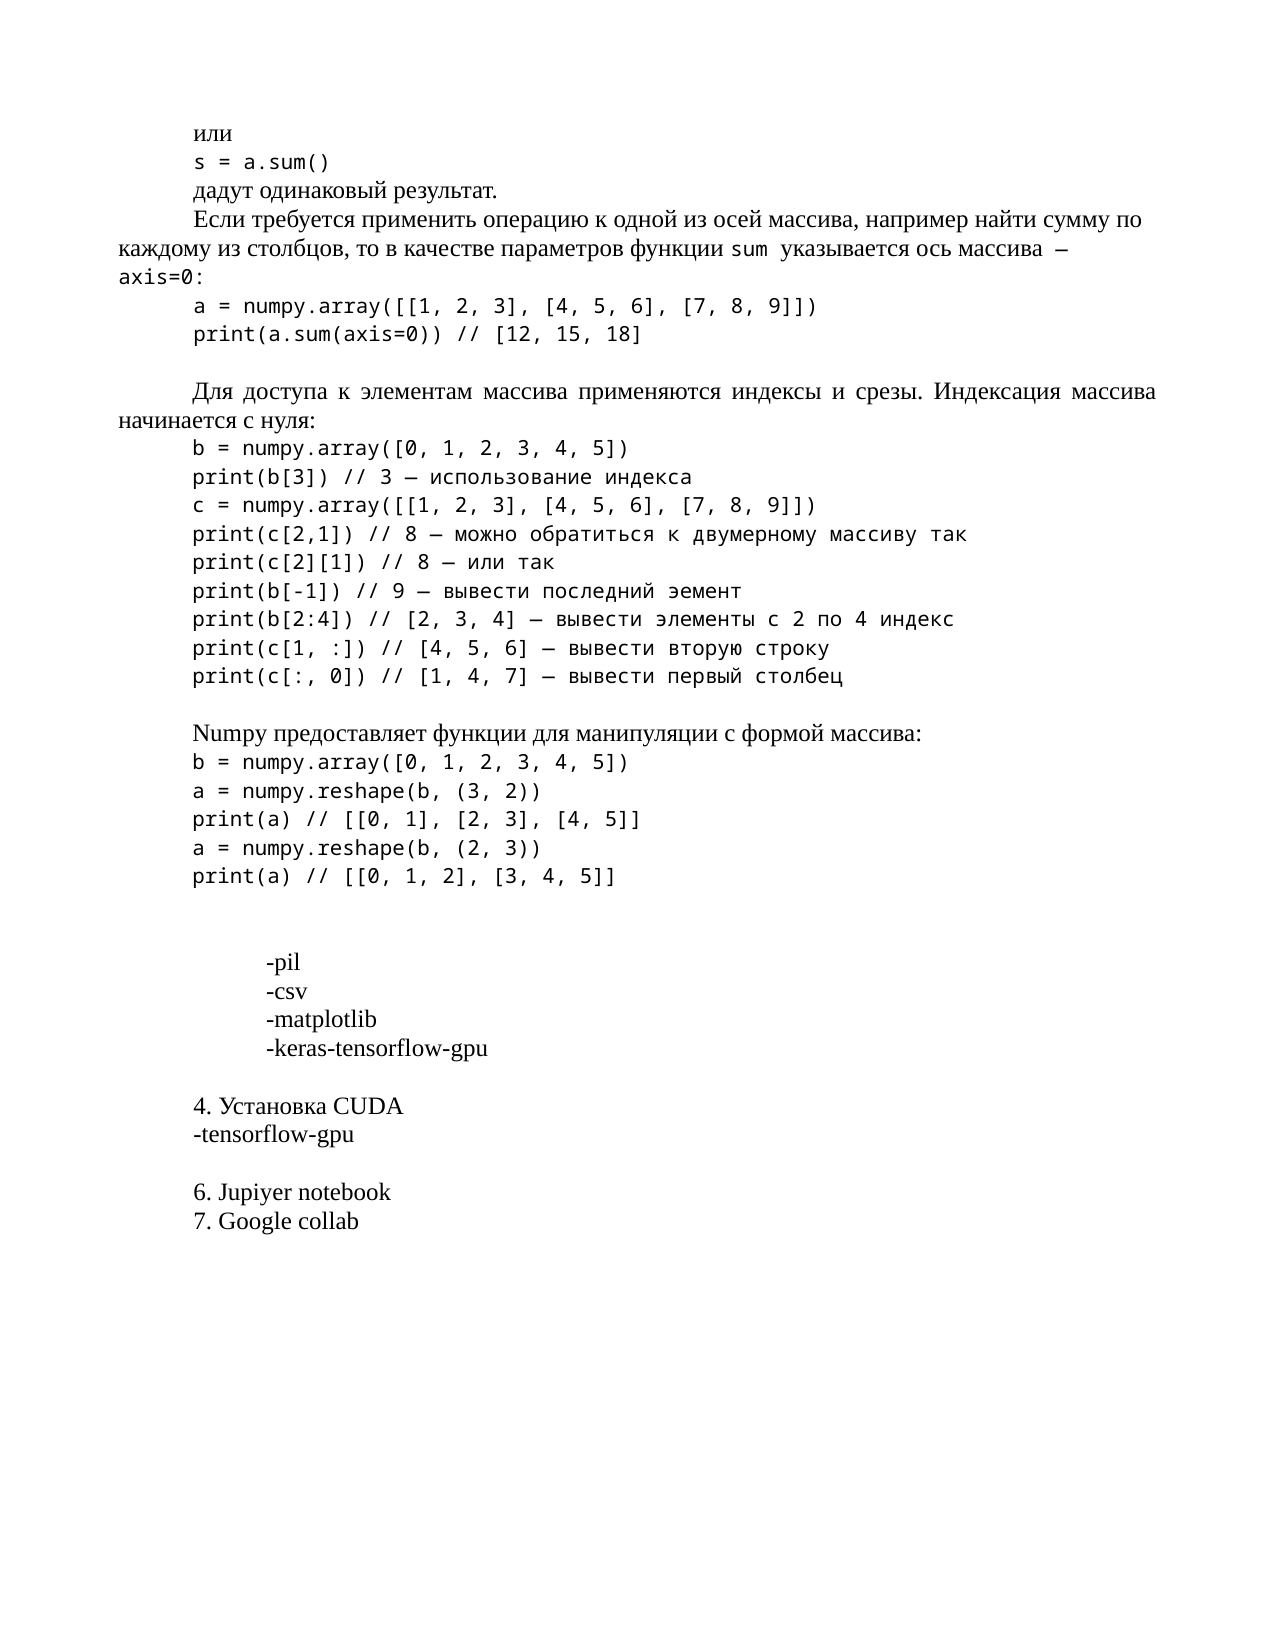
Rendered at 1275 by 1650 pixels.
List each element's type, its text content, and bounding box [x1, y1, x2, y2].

text print(b[2:4]) // [2, 3, 4] — вывести элементы с 2 по 4 индекс [118, 604, 1157, 633]
text -matplotlib [118, 1004, 1157, 1033]
text 4. Установка CUDA [118, 1091, 1157, 1119]
text b = numpy.array([0, 1, 2, 3, 4, 5]) [118, 433, 1157, 462]
text print(c[2][1]) // 8 — или так [118, 547, 1157, 576]
text print(b[3]) // 3 — использование индекса [118, 462, 1157, 490]
text a = numpy.reshape(b, (2, 3)) [118, 833, 1157, 861]
text print(c[1, :]) // [4, 5, 6] — вывести вторую строку [118, 633, 1157, 661]
text Numpy предоставляет функции для манипуляции с формой массива: [118, 718, 1157, 747]
text Если требуется применить операцию к одной из осей массива, например найти сумму по каждому из столбцов, то в качестве параметров функции sum указывается ось массива — axis=0: [118, 204, 1157, 291]
text 7. Google collab [118, 1206, 1157, 1234]
text print(a.sum(axis=0)) // [12, 15, 18] [118, 319, 1157, 348]
text -keras-tensorflow-gpu [118, 1033, 1157, 1062]
text -csv [118, 976, 1157, 1004]
text -pil [118, 947, 1157, 976]
text a = numpy.array([[1, 2, 3], [4, 5, 6], [7, 8, 9]]) [118, 291, 1157, 319]
text print(a) // [[0, 1], [2, 3], [4, 5]] [118, 804, 1157, 833]
text print(b[-1]) // 9 — вывести последний эемент [118, 576, 1157, 604]
text 6. Jupiyer notebook [118, 1177, 1157, 1206]
text s = a.sum() [118, 147, 1157, 175]
text print(c[:, 0]) // [1, 4, 7] — вывести первый столбец [118, 661, 1157, 689]
text Для доступа к элементам массива применяются индексы и срезы. Индексация массива начинается с нуля: [118, 376, 1157, 433]
text print(c[2,1]) // 8 — можно обратиться к двумерному массиву так [118, 519, 1157, 547]
text print(a) // [[0, 1, 2], [3, 4, 5]] [118, 861, 1157, 889]
text b = numpy.array([0, 1, 2, 3, 4, 5]) [118, 747, 1157, 776]
text a = numpy.reshape(b, (3, 2)) [118, 776, 1157, 804]
text дадут одинаковый результат. [118, 175, 1157, 204]
text -tensorflow-gpu [118, 1119, 1157, 1148]
text c = numpy.array([[1, 2, 3], [4, 5, 6], [7, 8, 9]]) [118, 490, 1157, 519]
text или [118, 118, 1157, 147]
